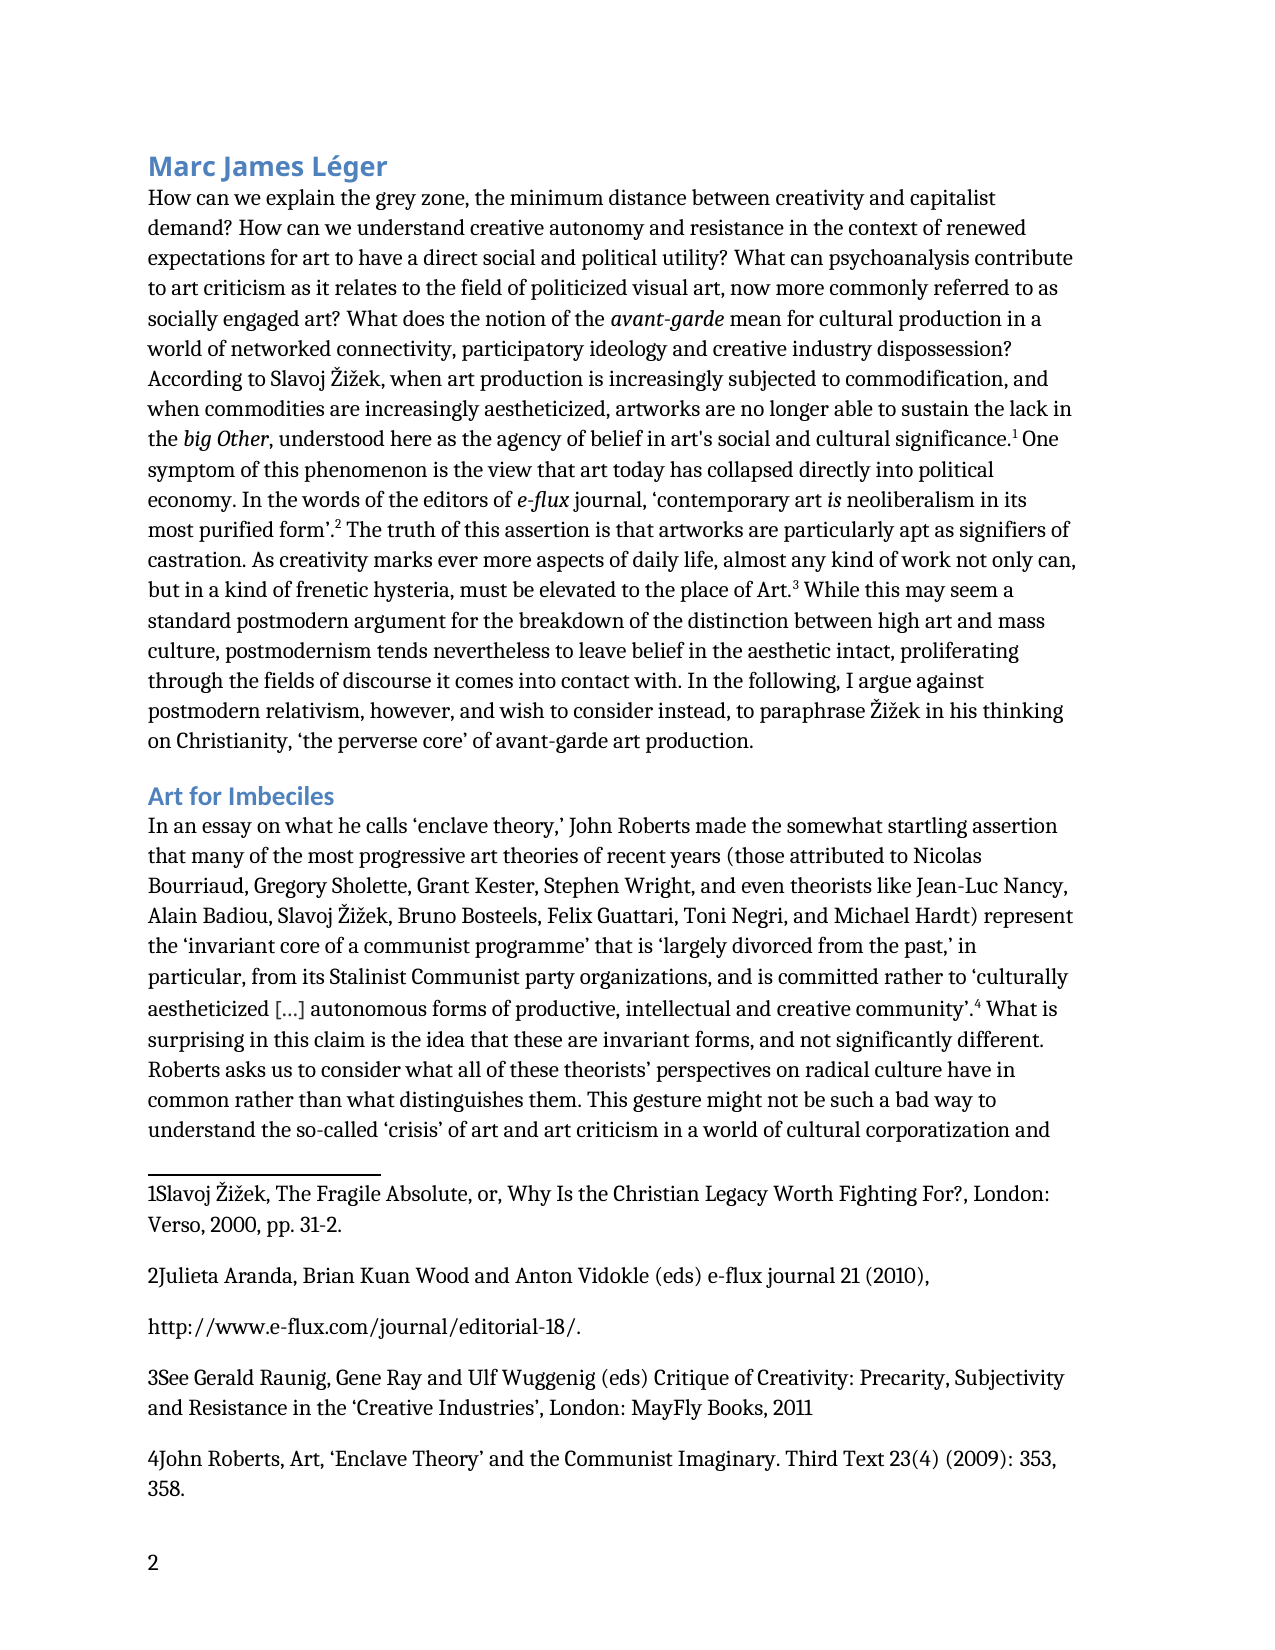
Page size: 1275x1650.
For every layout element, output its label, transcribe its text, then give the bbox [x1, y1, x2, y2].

text See Gerald Raunig, Gene Ray and Ulf Wuggenig (eds) Critique of Creativity: Precarity, Subjectivity and Resistance in the ‘Creative Industries’, London: MayFly Books, 2011 [148, 1364, 1078, 1421]
text http://www.e-flux.com/journal/editorial-18/. [148, 1313, 1078, 1340]
text Slavoj Žižek, The Fragile Absolute, or, Why Is the Christian Legacy Worth Fighting For?, London: Verso, 2000, pp. 31-2. [148, 1181, 1078, 1238]
subtitle Art for Imbeciles [148, 779, 1078, 812]
text In an essay on what he calls ‘enclave theory,’ John Roberts made the somewhat startling assertion that many of the most progressive art theories of recent years (those attributed to Nicolas Bourriaud, Gregory Sholette, Grant Kester, Stephen Wright, and even theorists like Jean-Luc Nancy, Alain Badiou, Slavoj Žižek, Bruno Bosteels, Felix Guattari, Toni Negri, and Michael Hardt) represent the ‘invariant core of a communist programme’ that is ‘largely divorced from the past,’ in particular, from its Stalinist Communist party organizations, and is committed rather to ‘culturally aestheticized […] autonomous forms of productive, intellectual and creative community’. What is surprising in this claim is the idea that these are invariant forms, and not significantly different. Roberts asks us to consider what all of these theorists’ perspectives on radical culture have in common rather than what distinguishes them. This gesture might not be such a bad way to understand the so-called ‘crisis’ of art and art criticism in a world of cultural corporatization and [148, 812, 1078, 1143]
text John Roberts, Art, ‘Enclave Theory’ and the Communist Imaginary. Third Text 23(4) (2009): 353, 358. [148, 1446, 1078, 1502]
text How can we explain the grey zone, the minimum distance between creativity and capitalist demand? How can we understand creative autonomy and resistance in the context of renewed expectations for art to have a direct social and political utility? What can psychoanalysis contribute to art criticism as it relates to the field of politicized visual art, now more commonly referred to as socially engaged art? What does the notion of the avant-garde mean for cultural production in a world of networked connectivity, participatory ideology and creative industry dispossession? According to Slavoj Žižek, when art production is increasingly subjected to commodification, and when commodities are increasingly aestheticized, artworks are no longer able to sustain the lack in the big Other, understood here as the agency of belief in art's social and cultural significance. One symptom of this phenomenon is the view that art today has collapsed directly into political economy. In the words of the editors of e-flux journal, ‘contemporary art is neoliberalism in its most purified form’. The truth of this assertion is that artworks are particularly apt as signifiers of castration. As creativity marks ever more aspects of daily life, almost any kind of work not only can, but in a kind of frenetic hysteria, must be elevated to the place of Art. While this may seem a standard postmodern argument for the breakdown of the distinction between high art and mass culture, postmodernism tends nevertheless to leave belief in the aesthetic intact, proliferating through the fields of discourse it comes into contact with. In the following, I argue against postmodern relativism, however, and wish to consider instead, to paraphrase Žižek in his thinking on Christianity, ‘the perverse core’ of avant-garde art production. [148, 184, 1078, 755]
subtitle Marc James Léger [148, 148, 1078, 184]
text Julieta Aranda, Brian Kuan Wood and Anton Vidokle (eds) e-flux journal 21 (2010), [148, 1262, 1078, 1289]
